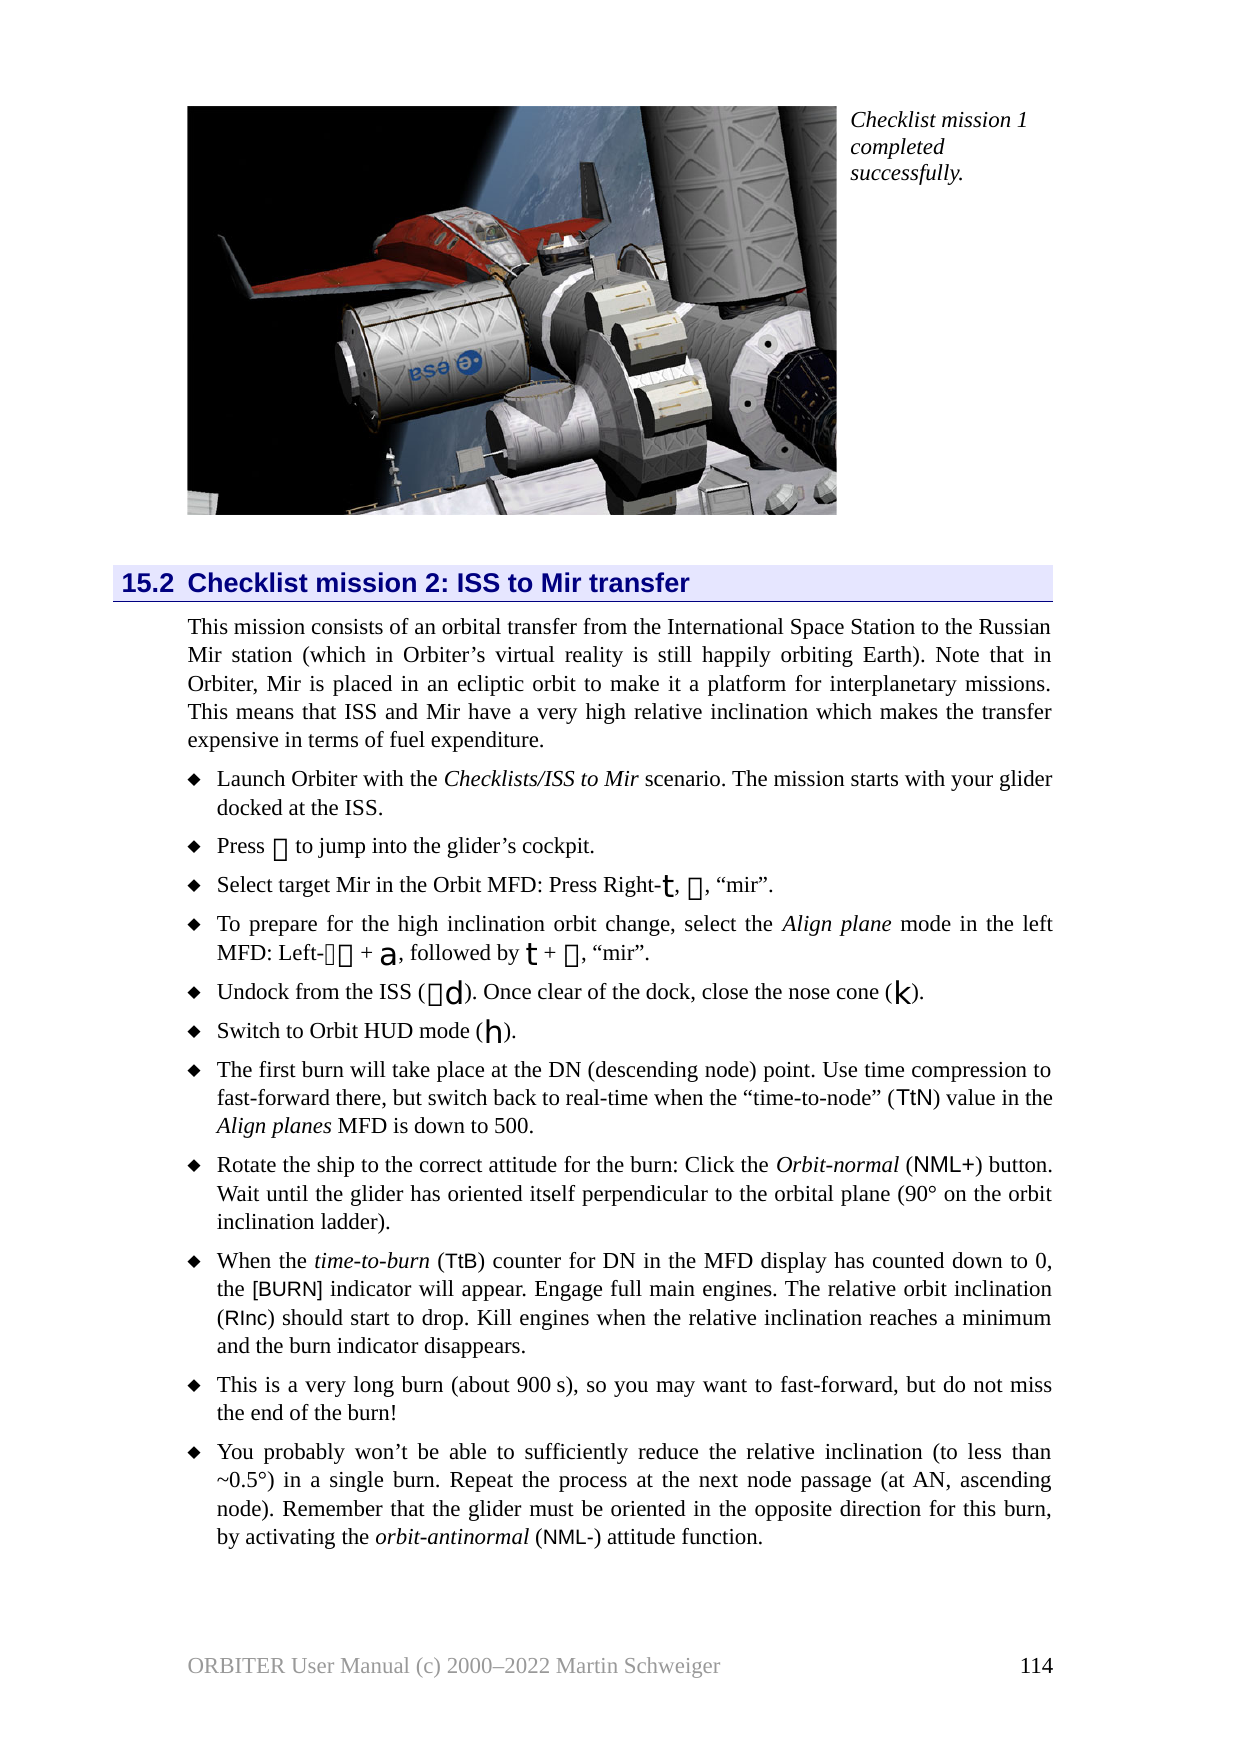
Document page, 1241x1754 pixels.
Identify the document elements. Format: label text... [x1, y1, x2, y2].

list This is a very long burn (about 900 s), so you may want to fast-forward, but do not miss the end of the burn! [187, 1369, 1053, 1426]
list Press  to jump into the glider’s cockpit. [187, 831, 1053, 859]
list To prepare for the high inclination orbit change, select the Align plane mode in the left MFD: Left- + a, followed by t + , “mir”. [187, 909, 1053, 966]
list Rotate the ship to the correct attitude for the burn: Click the Orbit-normal (NML+) button. Wait until the glider has oriented itself perpendicular to the orbital plane (90° on the orbit inclination ladder). [187, 1150, 1053, 1235]
list You probably won’t be able to sufficiently reduce the relative inclination (to less than ~0.5°) in a single burn. Repeat the process at the next node passage (at AN, ascending node). Remember that the glider must be oriented in the opposite direction for this burn, by activating the orbit-antinormal (NML-) attitude function. [187, 1437, 1053, 1550]
subtitle Checklist mission 2: ISS to Mir transfer [113, 565, 1053, 601]
list The first burn will take place at the DN (descending node) point. Use time compression to fast-forward there, but switch back to real-time when the “time-to-node” (TtN) value in the Align planes MFD is down to 500. [187, 1054, 1053, 1139]
list Undock from the ISS (d). Once clear of the dock, close the nose cone (k). [187, 976, 1053, 1005]
text This mission consists of an orbital transfer from the International Space Station to the Russian Mir station (which in Orbiter’s virtual reality is still happily orbiting Earth). Note that in Orbiter, Mir is placed in an ecliptic orbit to make it a platform for interplanetary missions. This means that ISS and Mir have a very high relative inclination which makes the transfer expensive in terms of fuel expenditure. [187, 612, 1053, 753]
picture [187, 106, 837, 515]
list Launch Orbiter with the Checklists/ISS to Mir scenario. The mission starts with your glider docked at the ISS. [187, 764, 1053, 821]
list When the time-to-burn (TtB) counter for DN in the MFD display has counted down to 0, the [BURN] indicator will appear. Engage full main engines. The relative orbit inclination (RInc) should start to drop. Kill engines when the relative inclination reaches a minimum and the burn indicator disappears. [187, 1246, 1053, 1359]
list Switch to Orbit HUD mode (h). [187, 1015, 1053, 1044]
list Select target Mir in the Orbit MFD: Press Right-t, , “mir”. [187, 870, 1053, 898]
